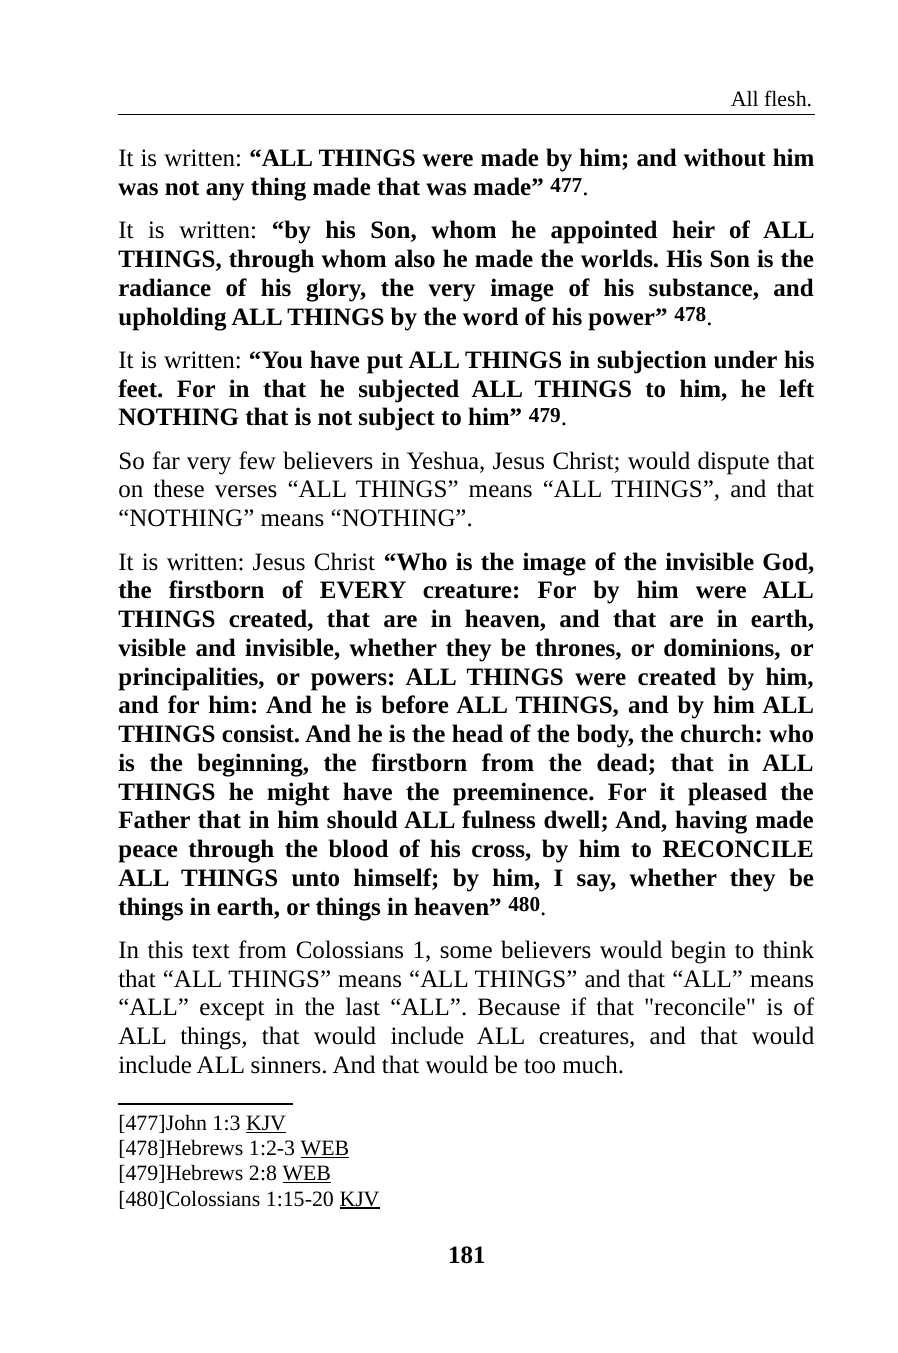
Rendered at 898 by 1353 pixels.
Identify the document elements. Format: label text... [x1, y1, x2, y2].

text It is written: “ALL THINGS were made by him; and without him was not any thing made that was made” . [118, 143, 815, 201]
text John 1:3 KJV [118, 1110, 815, 1135]
text In this text from Colossians 1, some believers would begin to think that “ALL THINGS” means “ALL THINGS” and that “ALL” means “ALL” except in the last “ALL”. Because if that "reconcile" is of ALL things, that would include ALL creatures, and that would include ALL sinners. And that would be too much. [118, 935, 815, 1079]
text Hebrews 1:2-3 WEB [118, 1135, 815, 1160]
text It is written: “You have put ALL THINGS in subjection under his feet. For in that he subjected ALL THINGS to him, he left NOTHING that is not subject to him” . [118, 345, 815, 431]
text Colossians 1:15-20 KJV [118, 1186, 815, 1211]
text Hebrews 2:8 WEB [118, 1160, 815, 1186]
text It is written: Jesus Christ “Who is the image of the invisible God, the firstborn of EVERY creature: For by him were ALL THINGS created, that are in heaven, and that are in earth, visible and invisible, whether they be thrones, or dominions, or principalities, or powers: ALL THINGS were created by him, and for him: And he is before ALL THINGS, and by him ALL THINGS consist. And he is the head of the body, the church: who is the beginning, the firstborn from the dead; that in ALL THINGS he might have the preeminence. For it pleased the Father that in him should ALL fulness dwell; And, having made peace through the blood of his cross, by him to RECONCILE ALL THINGS unto himself; by him, I say, whether they be things in earth, or things in heaven” . [118, 547, 815, 920]
text So far very few believers in Yeshua, Jesus Christ; would dispute that on these verses “ALL THINGS” means “ALL THINGS”, and that “NOTHING” means “NOTHING”. [118, 446, 815, 532]
text It is written: “by his Son, whom he appointed heir of ALL THINGS, through whom also he made the worlds. His Son is the radiance of his glory, the very image of his substance, and upholding ALL THINGS by the word of his power” . [118, 215, 815, 330]
